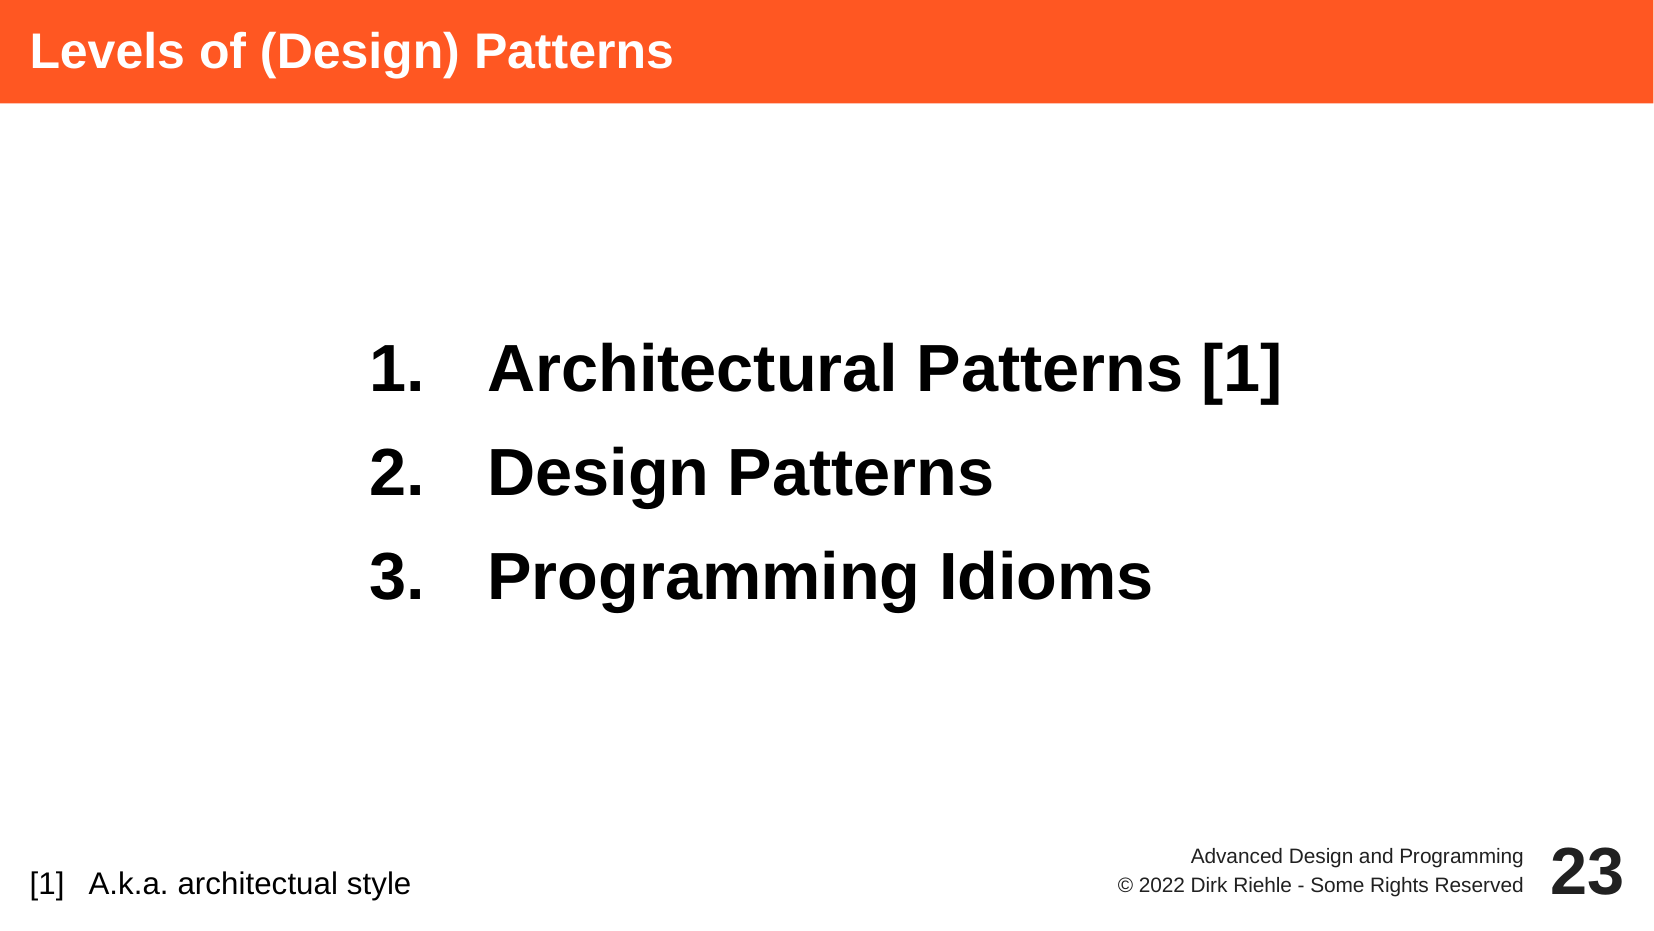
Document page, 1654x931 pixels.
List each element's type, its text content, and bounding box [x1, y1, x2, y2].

text_box [1] A.k.a. architectual style [0, 693, 1182, 931]
subtitle Architectural Patterns [1] Design Patterns Programming Idioms [29, 132, 1625, 813]
title Levels of (Design) Patterns [0, 0, 1654, 104]
